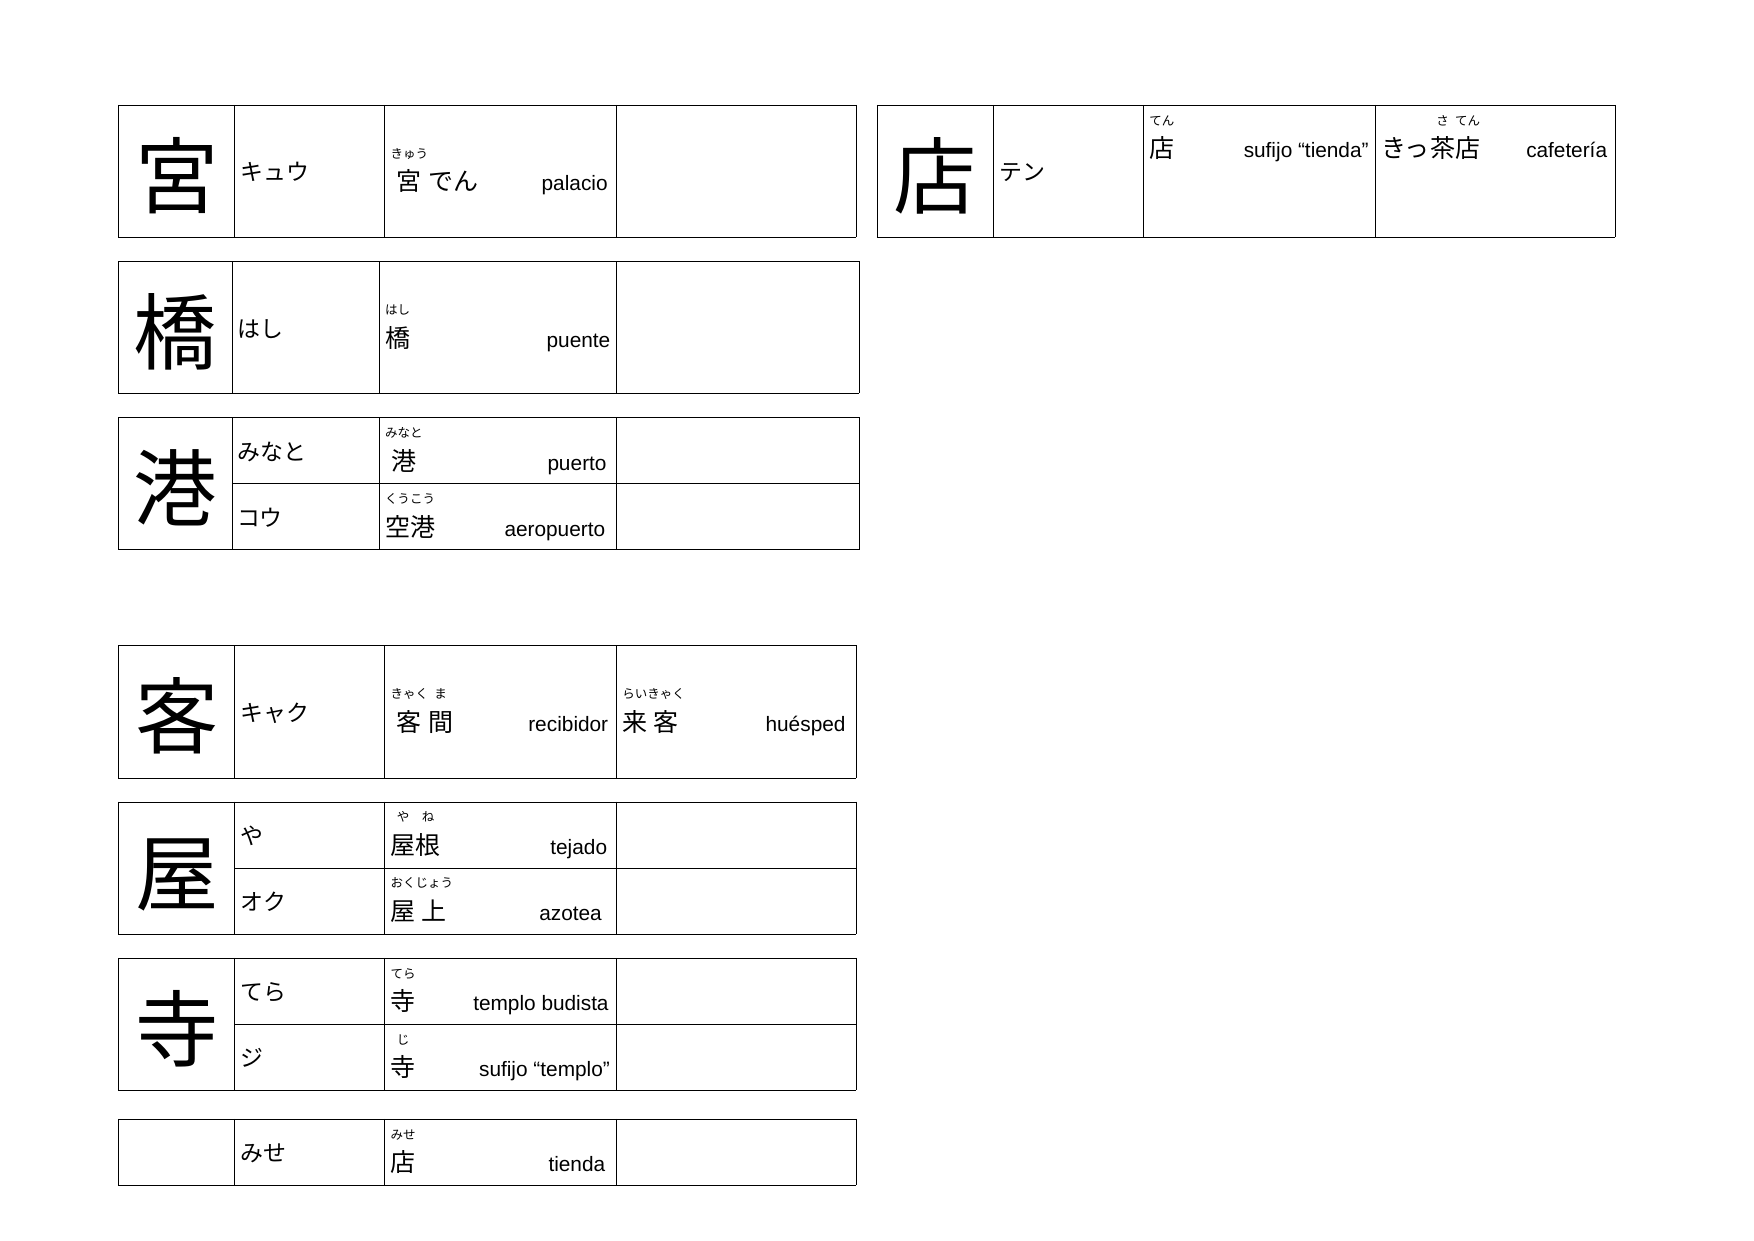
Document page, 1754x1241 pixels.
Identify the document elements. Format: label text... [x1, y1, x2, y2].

table_cell [617, 484, 859, 549]
table_cell [617, 1025, 856, 1090]
table_header 橋はし puente [380, 262, 616, 393]
table_cell オク [235, 869, 384, 934]
table_header みなと [233, 418, 379, 483]
table_header [617, 418, 859, 483]
table_header 客きゃく間ま recibidor [385, 646, 616, 777]
table_header 寺てら templo budista [385, 959, 616, 1024]
table_header はし [233, 262, 379, 393]
table_header キュウ [235, 106, 384, 237]
table_cell 屋おく上じょう azotea [385, 869, 616, 934]
table_header 港みなと puerto [380, 418, 616, 483]
table_cell ジ [235, 1025, 384, 1090]
table_header [617, 803, 856, 867]
table_header 店みせ tienda [385, 1120, 616, 1185]
table_header 来らい客きゃく huésped [617, 646, 856, 777]
table_header [617, 959, 856, 1024]
table_cell きっ茶さ店てん cafetería [1376, 106, 1615, 237]
table_cell [617, 869, 856, 934]
table_cell テン [994, 106, 1143, 237]
table_header てら [235, 959, 384, 1024]
table_header [617, 106, 856, 237]
table_header 港 [119, 418, 232, 549]
table_header [617, 1120, 856, 1185]
table_header [119, 1120, 234, 1185]
table_cell 空くう港こう aeropuerto [380, 484, 616, 549]
table_header 宮きゅうでん palacio [385, 106, 616, 237]
table_header 店 [878, 106, 993, 237]
table_header 橋 [119, 262, 232, 393]
table_cell 寺じ sufijo “templo” [385, 1025, 616, 1090]
table_header 寺 [119, 959, 234, 1090]
table_header 屋 [119, 803, 234, 934]
table_header 客 [119, 646, 234, 777]
table_header キャク [235, 646, 384, 777]
table_header [617, 262, 859, 393]
table_cell コウ [233, 484, 379, 549]
table_header や [235, 803, 384, 867]
table_cell 店てん sufijo “tienda” [1144, 106, 1375, 237]
table_header 宮 [119, 106, 234, 237]
table_header みせ [235, 1120, 384, 1185]
table_header 屋や根ね tejado [385, 803, 616, 867]
